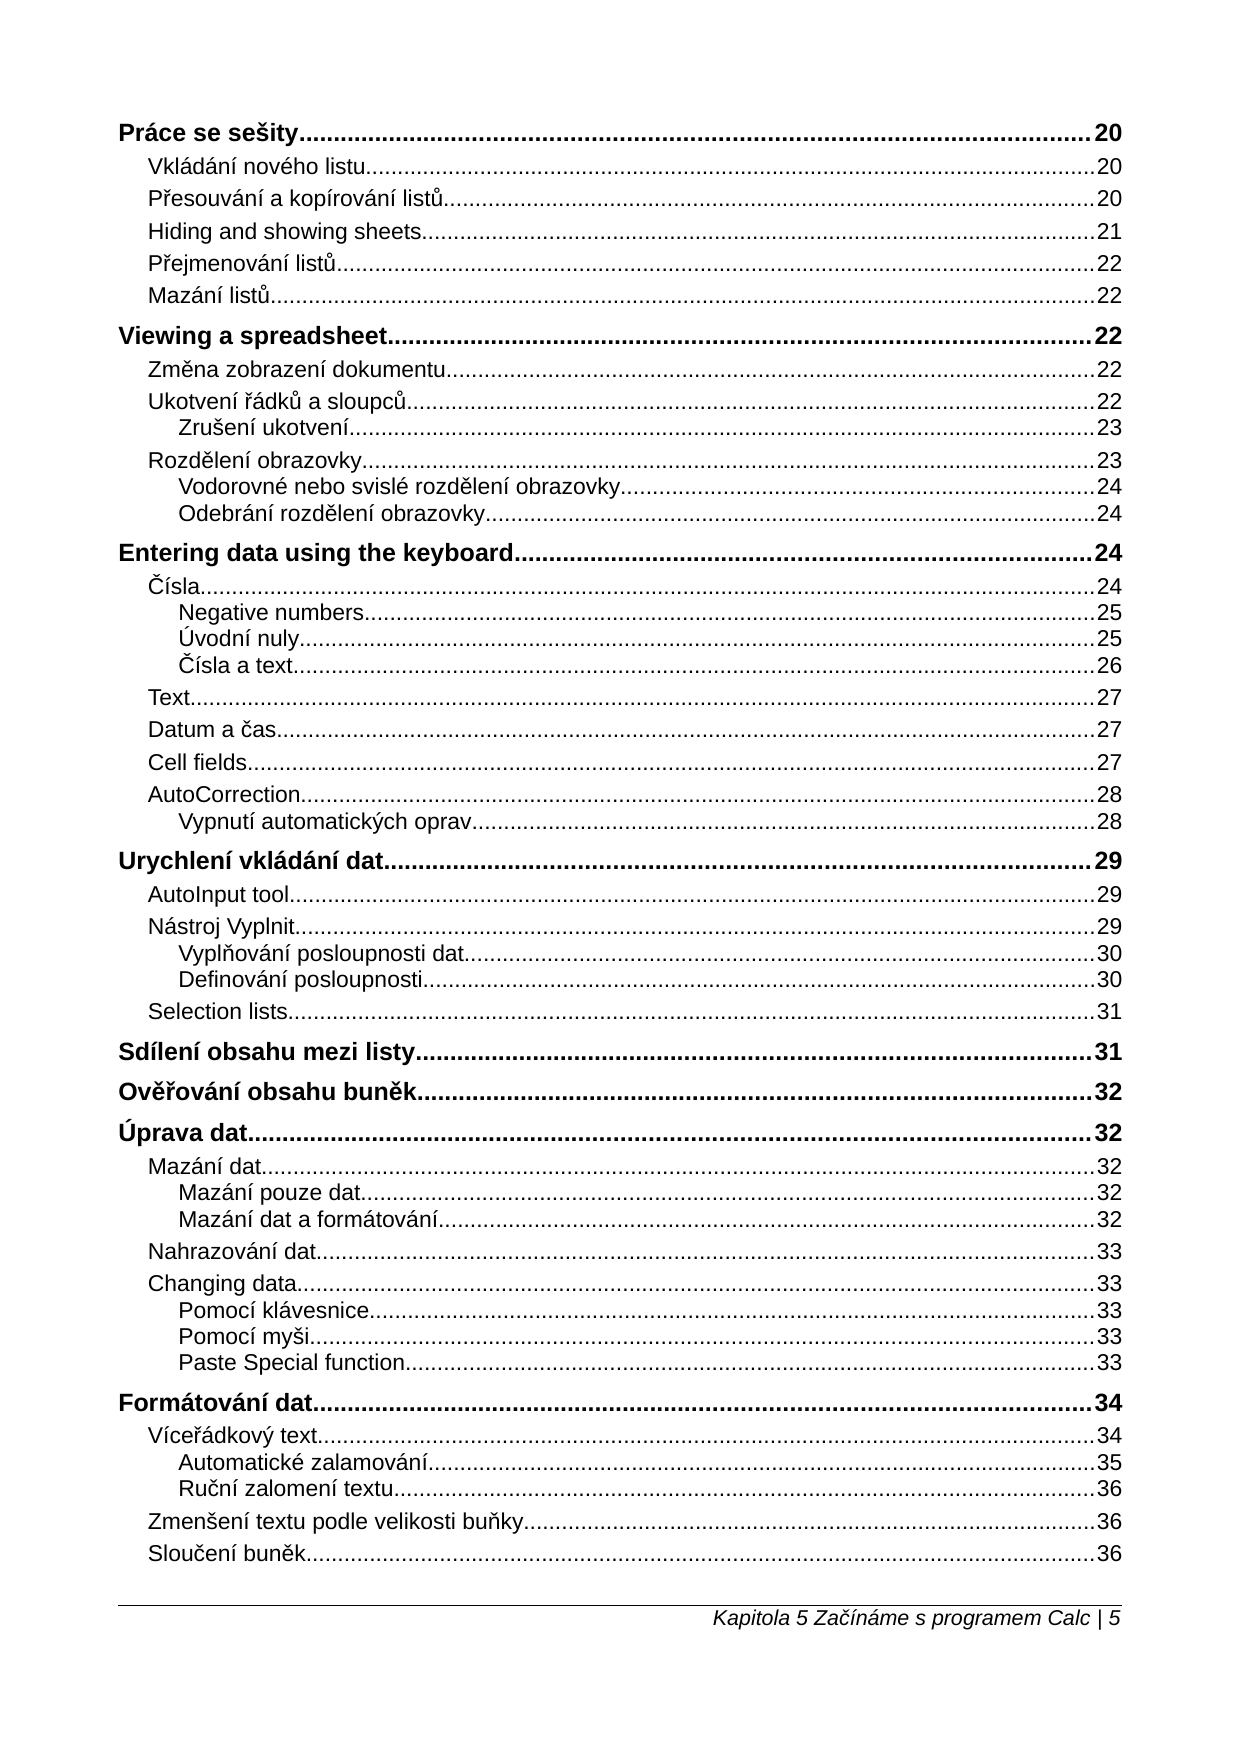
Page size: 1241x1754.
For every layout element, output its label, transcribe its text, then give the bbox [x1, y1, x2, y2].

text Odebrání rozdělení obrazovky 24 [178, 499, 1122, 526]
text Čísla a text 26 [178, 652, 1122, 678]
text Paste Special function 33 [178, 1349, 1122, 1376]
text Zmenšení textu podle velikosti buňky 36 [148, 1508, 1122, 1534]
text Sdílení obsahu mezi listy 31 [118, 1037, 1122, 1065]
text Vyplňování posloupnosti dat 30 [178, 939, 1122, 966]
text Changing data 33 [148, 1270, 1122, 1297]
text Rozdělení obrazovky 23 [148, 447, 1122, 473]
text Automatické zalamování 35 [178, 1449, 1122, 1475]
text Datum a čas 27 [148, 716, 1122, 743]
text Vkládání nového listu 20 [148, 153, 1122, 179]
text Formátování dat 34 [118, 1388, 1122, 1416]
text Přejmenování listů 22 [148, 250, 1122, 276]
text Mazání listů 22 [148, 282, 1122, 309]
text Negative numbers 25 [178, 599, 1122, 625]
text Cell fields 27 [148, 749, 1122, 775]
text Hiding and showing sheets 21 [148, 218, 1122, 244]
text Ukotvení řádků a sloupců 22 [148, 388, 1122, 414]
text Přesouvání a kopírování listů 20 [148, 185, 1122, 212]
text AutoCorrection 28 [148, 781, 1122, 808]
text Sloučení buněk. 36 [148, 1540, 1122, 1566]
text Ověřování obsahu buněk 32 [118, 1077, 1122, 1106]
text Práce se sešity 20 [118, 118, 1122, 147]
text Mazání pouze dat 32 [178, 1179, 1122, 1206]
text Viewing a spreadsheet 22 [118, 321, 1122, 349]
text Definování posloupnosti 30 [178, 966, 1122, 992]
text Zrušení ukotvení 23 [178, 414, 1122, 441]
text Selection lists 31 [148, 998, 1122, 1024]
text AutoInput tool 29 [148, 881, 1122, 907]
text Pomocí klávesnice 33 [178, 1297, 1122, 1323]
text Víceřádkový text 34 [148, 1422, 1122, 1449]
text Entering data using the keyboard 24 [118, 538, 1122, 567]
text Úvodní nuly 25 [178, 625, 1122, 652]
text Změna zobrazení dokumentu 22 [148, 356, 1122, 382]
text Text 27 [148, 684, 1122, 710]
text Čísla 24 [148, 573, 1122, 599]
text Vodorovné nebo svislé rozdělení obrazovky 24 [178, 473, 1122, 499]
text Mazání dat 32 [148, 1153, 1122, 1179]
text Nahrazování dat 33 [148, 1238, 1122, 1264]
text Úprava dat 32 [118, 1118, 1122, 1147]
text Vypnutí automatických oprav 28 [178, 808, 1122, 834]
text Mazání dat a formátování 32 [178, 1206, 1122, 1232]
text Pomocí myši 33 [178, 1323, 1122, 1349]
text Nástroj Vyplnit 29 [148, 913, 1122, 939]
text Ruční zalomení textu 36 [178, 1475, 1122, 1502]
text Urychlení vkládání dat 29 [118, 846, 1122, 875]
